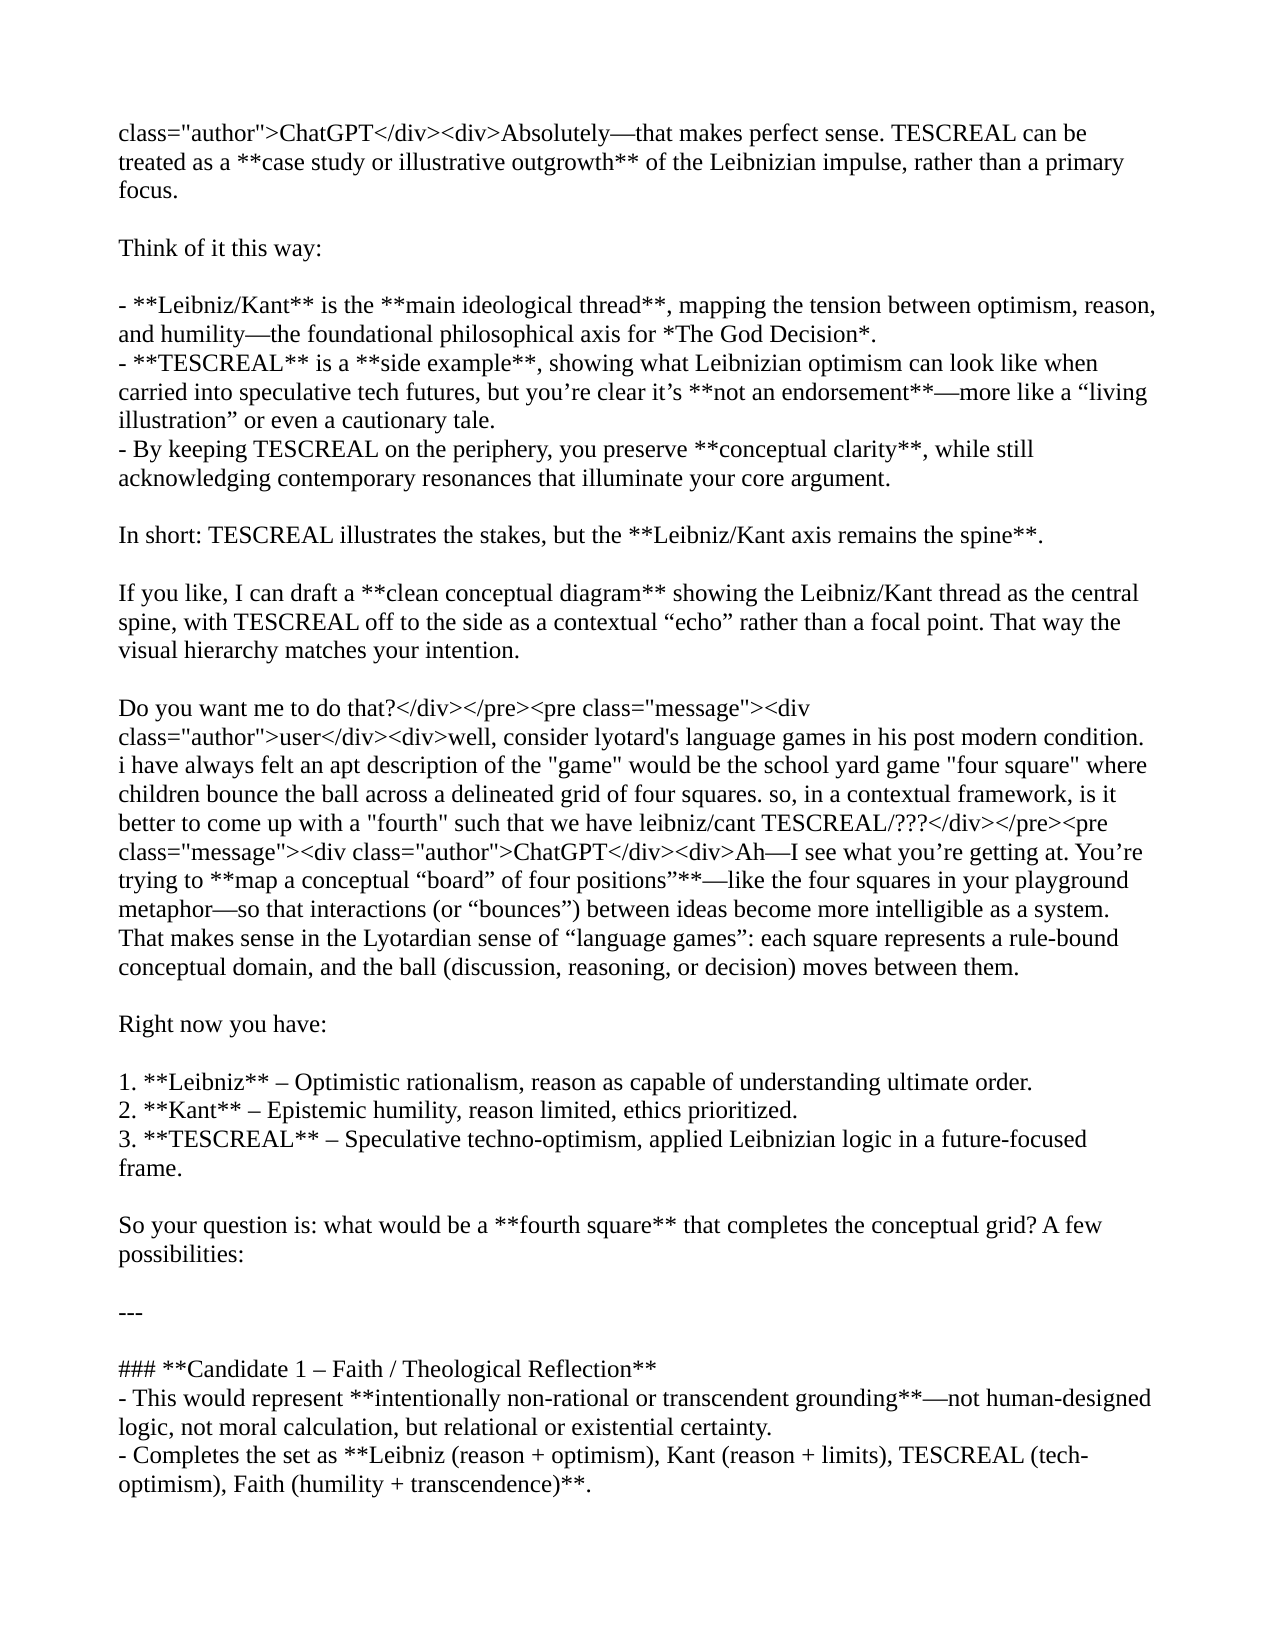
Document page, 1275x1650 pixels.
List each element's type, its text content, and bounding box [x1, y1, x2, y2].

text In short: TESCREAL illustrates the stakes, but the **Leibniz/Kant axis remains the spine**. [118, 521, 1157, 549]
text 3. **TESCREAL** – Speculative techno-optimism, applied Leibnizian logic in a future-focused frame. [118, 1124, 1157, 1182]
text So your question is: what would be a **fourth square** that completes the conceptual grid? A few possibilities: [118, 1211, 1157, 1268]
text - This would represent **intentionally non-rational or transcendent grounding**—not human-designed logic, not moral calculation, but relational or existential certainty. [118, 1383, 1157, 1441]
text Do you want me to do that?</div></pre><pre class="message"><div class="author">user</div><div>well, consider lyotard's language games in his post modern condition. i have always felt an apt description of the "game" would be the school yard game "four square" where children bounce the ball across a delineated grid of four squares. so, in a contextual framework, is it better to come up with a "fourth" such that we have leibniz/cant TESCREAL/???</div></pre><pre class="message"><div class="author">ChatGPT</div><div>Ah—I see what you’re getting at. You’re trying to **map a conceptual “board” of four positions”**—like the four squares in your playground metaphor—so that interactions (or “bounces”) between ideas become more intelligible as a system. That makes sense in the Lyotardian sense of “language games”: each square represents a rule-bound conceptual domain, and the ball (discussion, reasoning, or decision) moves between them. [118, 693, 1157, 981]
text - By keeping TESCREAL on the periphery, you preserve **conceptual clarity**, while still acknowledging contemporary resonances that illuminate your core argument. [118, 434, 1157, 492]
text - **TESCREAL** is a **side example**, showing what Leibnizian optimism can look like when carried into speculative tech futures, but you’re clear it’s **not an endorsement**—more like a “living illustration” or even a cautionary tale. [118, 348, 1157, 434]
text class="author">ChatGPT</div><div>Absolutely—that makes perfect sense. TESCREAL can be treated as a **case study or illustrative outgrowth** of the Leibnizian impulse, rather than a primary focus. [118, 118, 1157, 204]
text 2. **Kant** – Epistemic humility, reason limited, ethics prioritized. [118, 1096, 1157, 1124]
text Right now you have: [118, 1009, 1157, 1038]
text - Completes the set as **Leibniz (reason + optimism), Kant (reason + limits), TESCREAL (tech-optimism), Faith (humility + transcendence)**. [118, 1441, 1157, 1498]
text - **Leibniz/Kant** is the **main ideological thread**, mapping the tension between optimism, reason, and humility—the foundational philosophical axis for *The God Decision*. [118, 291, 1157, 348]
text ### **Candidate 1 – Faith / Theological Reflection** [118, 1354, 1157, 1383]
text Think of it this way: [118, 233, 1157, 262]
text --- [118, 1297, 1157, 1326]
text 1. **Leibniz** – Optimistic rationalism, reason as capable of understanding ultimate order. [118, 1067, 1157, 1096]
text If you like, I can draft a **clean conceptual diagram** showing the Leibniz/Kant thread as the central spine, with TESCREAL off to the side as a contextual “echo” rather than a focal point. That way the visual hierarchy matches your intention. [118, 578, 1157, 664]
